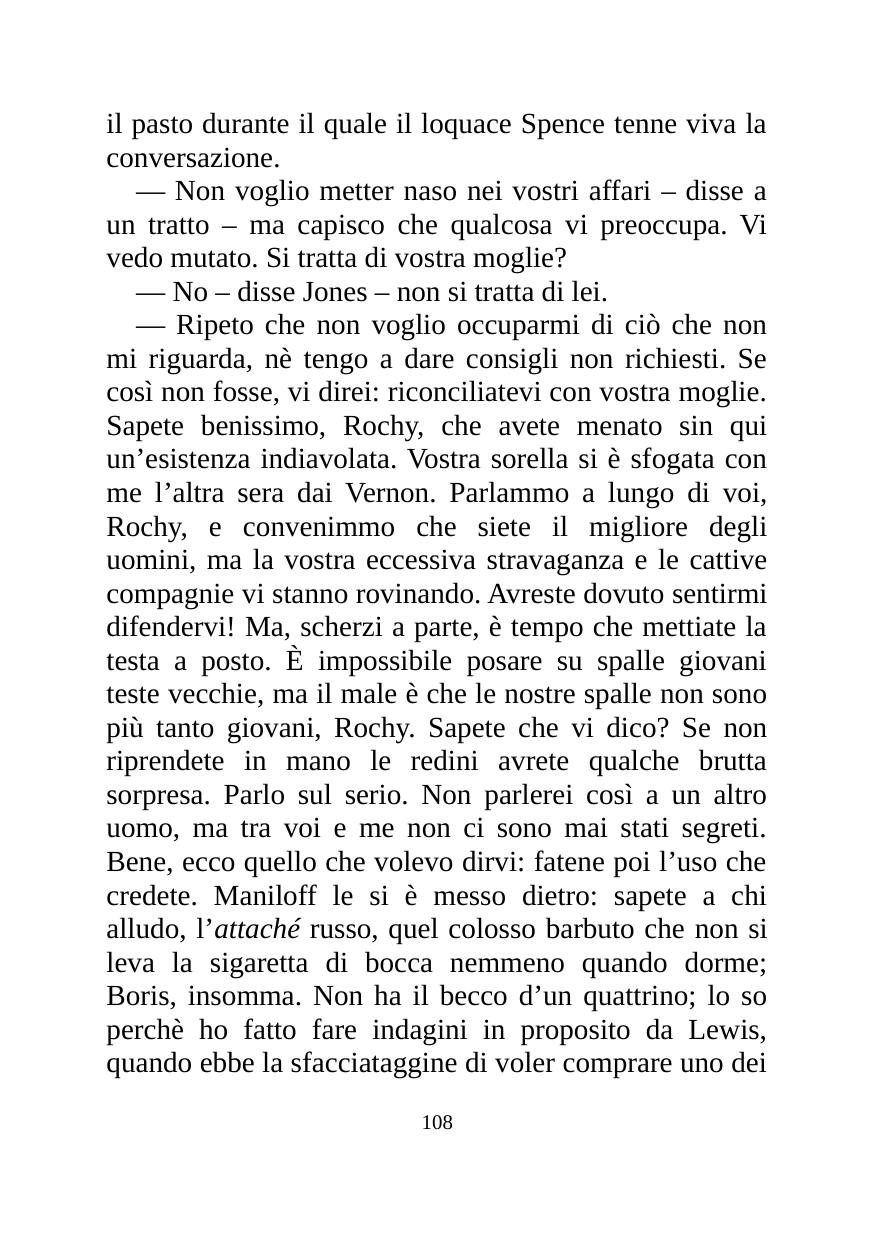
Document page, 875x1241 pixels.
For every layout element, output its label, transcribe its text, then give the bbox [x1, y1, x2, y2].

text — Ripeto che non voglio occuparmi di ciò che non mi riguarda, nè tengo a dare consigli non richiesti. Se così non fosse, vi direi: riconciliatevi con vostra moglie. Sapete benissimo, Rochy, che avete menato sin qui un’esistenza indiavolata. Vostra sorella si è sfogata con me l’altra sera dai Vernon. Parlammo a lungo di voi, Rochy, e convenimmo che siete il migliore degli uomini, ma la vostra eccessiva stravaganza e le cattive compagnie vi stanno rovinando. Avreste dovuto sentirmi difendervi! Ma, scherzi a parte, è tempo che mettiate la testa a posto. È impossibile posare su spalle giovani teste vecchie, ma il male è che le nostre spalle non sono più tanto giovani, Rochy. Sapete che vi dico? Se non riprendete in mano le redini avrete qualche brutta sorpresa. Parlo sul serio. Non parlerei così a un altro uomo, ma tra voi e me non ci sono mai stati segreti. Bene, ecco quello che volevo dirvi: fatene poi l’uso che credete. Maniloff le si è messo dietro: sapete a chi alludo, l’attaché russo, quel colosso barbuto che non si leva la sigaretta di bocca nemmeno quando dorme; Boris, insomma. Non ha il becco d’un quattrino; lo so perchè ho fatto fare indagini in proposito da Lewis, quando ebbe la sfacciataggine di voler comprare uno dei [106, 307, 768, 1079]
text — Non voglio metter naso nei vostri affari – disse a un tratto – ma capisco che qualcosa vi preoccupa. Vi vedo mutato. Si tratta di vostra moglie? [106, 173, 768, 274]
text il pasto durante il quale il loquace Spence tenne viva la conversazione. [106, 106, 768, 173]
text — No – disse Jones – non si tratta di lei. [106, 274, 768, 307]
